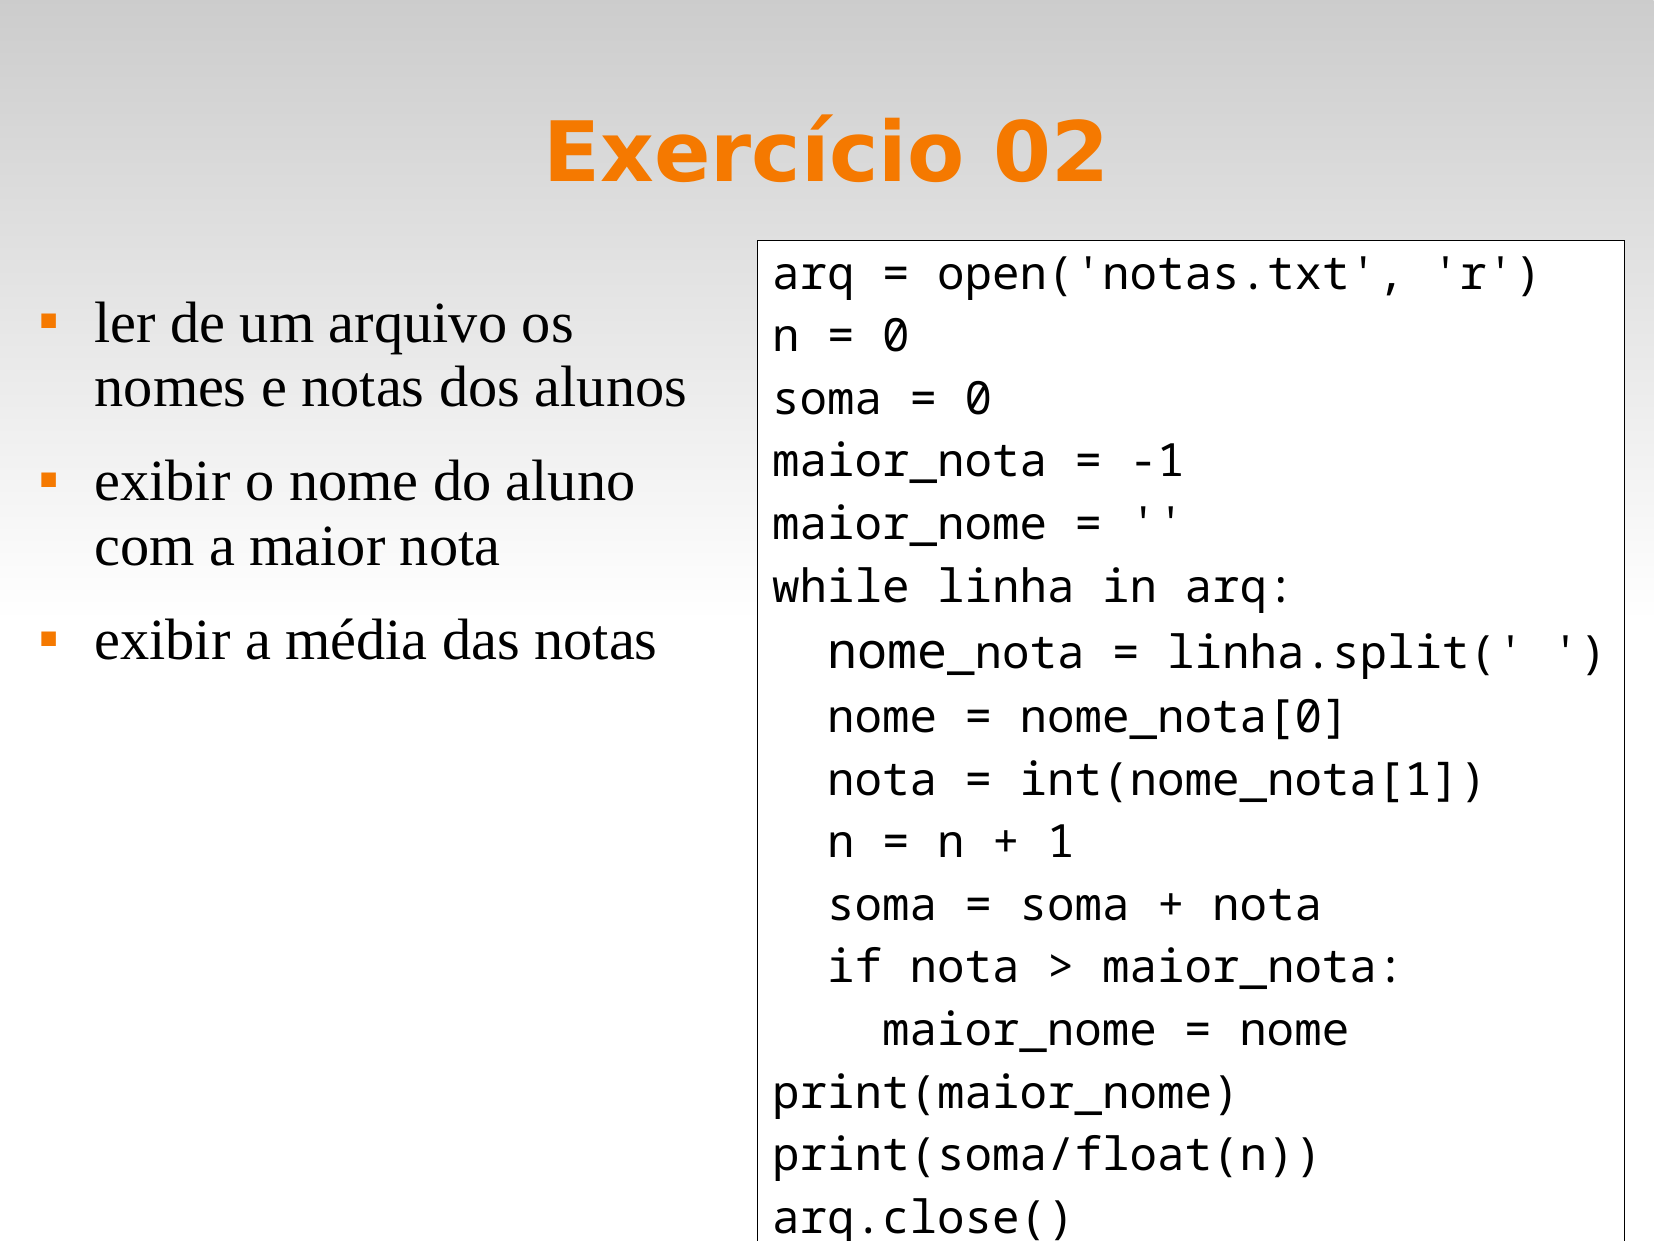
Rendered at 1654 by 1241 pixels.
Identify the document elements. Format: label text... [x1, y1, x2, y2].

list ler de um arquivo os nomes e notas dos alunos exibir o nome do aluno com a maior nota exibir a média das notas [0, 290, 738, 1189]
text_box arq = open('notas.txt', 'r') n = 0 soma = 0 maior_nota = -1 maior_nome = '' while linha in arq: nome_nota = linha.split(' ') nome = nome_nota[0] nota = int(nome_nota[1]) n = n + 1 soma = soma + nota if nota > maior_nota: maior_nome = nome print(maior_nome) print(soma/float(n)) arq.close() [757, 314, 1625, 1172]
title Exercício 02 [82, 49, 1571, 257]
